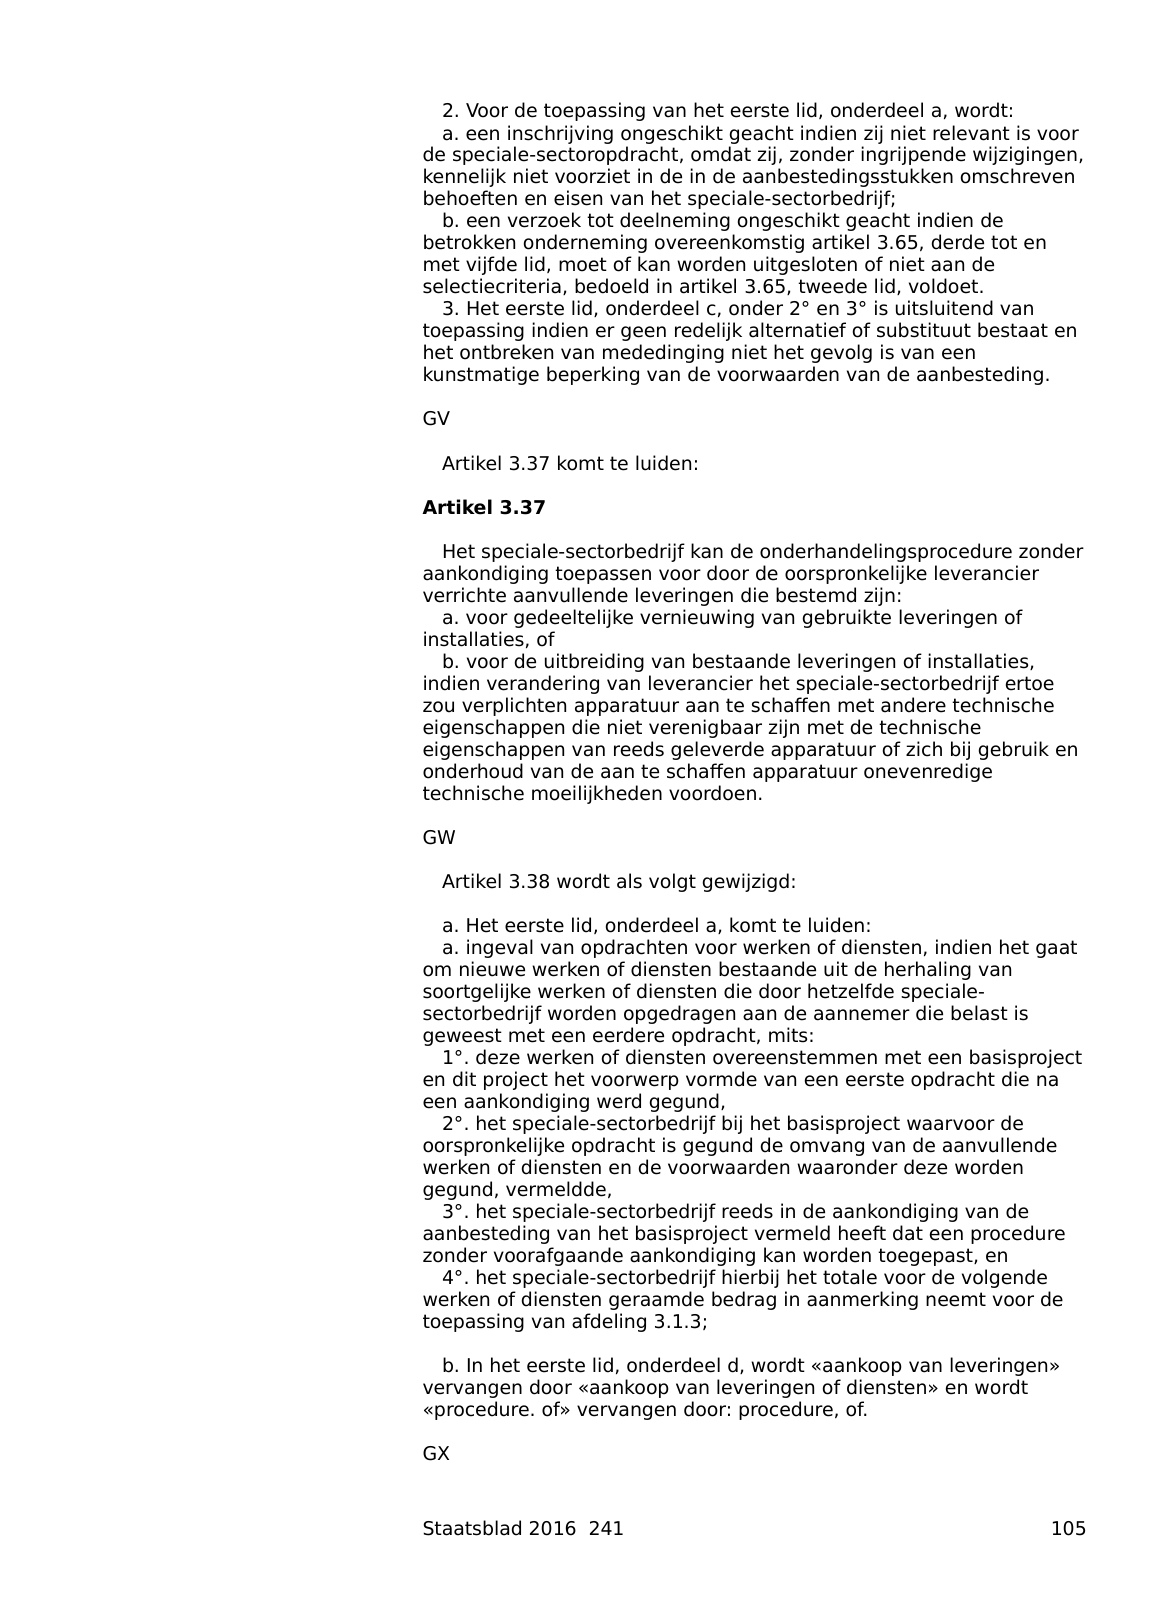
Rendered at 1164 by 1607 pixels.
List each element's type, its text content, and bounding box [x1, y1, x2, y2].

text Artikel 3.38 wordt als volgt gewijzigd: [422, 871, 1087, 893]
text GX [422, 1443, 1087, 1465]
subtitle Artikel 3.37 [422, 497, 1087, 519]
text 1°. deze werken of diensten overeenstemmen met een basisproject en dit project het voorwerp vormde van een eerste opdracht die na een aankondiging werd gegund, [422, 1047, 1087, 1113]
text GW [422, 827, 1087, 849]
text 3°. het speciale-sectorbedrijf reeds in de aankondiging van de aanbesteding van het basisproject vermeld heeft dat een procedure zonder voorafgaande aankondiging kan worden toegepast, en [422, 1201, 1087, 1267]
text b. voor de uitbreiding van bestaande leveringen of installaties, indien verandering van leverancier het speciale-sectorbedrijf ertoe zou verplichten apparatuur aan te schaffen met andere technische eigenschappen die niet verenigbaar zijn met de technische eigenschappen van reeds geleverde apparatuur of zich bij gebruik en onderhoud van de aan te schaffen apparatuur onevenredige technische moeilijkheden voordoen. [422, 651, 1087, 804]
text a. voor gedeeltelijke vernieuwing van gebruikte leveringen of installaties, of [422, 607, 1087, 651]
text Het speciale-sectorbedrijf kan de onderhandelingsprocedure zonder aankondiging toepassen voor door de oorspronkelijke leverancier verrichte aanvullende leveringen die bestemd zijn: [422, 541, 1087, 607]
text a. ingeval van opdrachten voor werken of diensten, indien het gaat om nieuwe werken of diensten bestaande uit de herhaling van soortgelijke werken of diensten die door hetzelfde speciale-sectorbedrijf worden opgedragen aan de aannemer die belast is geweest met een eerdere opdracht, mits: [422, 937, 1087, 1047]
text a. een inschrijving ongeschikt geacht indien zij niet relevant is voor de speciale-sectoropdracht, omdat zij, zonder ingrijpende wijzigingen, kennelijk niet voorziet in de in de aanbestedingsstukken omschreven behoeften en eisen van het speciale-sectorbedrijf; [422, 122, 1087, 210]
text 4°. het speciale-sectorbedrijf hierbij het totale voor de volgende werken of diensten geraamde bedrag in aanmerking neemt voor de toepassing van afdeling 3.1.3; [422, 1267, 1087, 1333]
text b. een verzoek tot deelneming ongeschikt geacht indien de betrokken onderneming overeenkomstig artikel 3.65, derde tot en met vijfde lid, moet of kan worden uitgesloten of niet aan de selectiecriteria, bedoeld in artikel 3.65, tweede lid, voldoet. [422, 210, 1087, 298]
text 3. Het eerste lid, onderdeel c, onder 2° en 3° is uitsluitend van toepassing indien er geen redelijk alternatief of substituut bestaat en het ontbreken van mededinging niet het gevolg is van een kunstmatige beperking van de voorwaarden van de aanbesteding. [422, 298, 1087, 386]
text a. Het eerste lid, onderdeel a, komt te luiden: [422, 915, 1087, 937]
text 2. Voor de toepassing van het eerste lid, onderdeel a, wordt: [422, 100, 1087, 122]
text 2°. het speciale-sectorbedrijf bij het basisproject waarvoor de oorspronkelijke opdracht is gegund de omvang van de aanvullende werken of diensten en de voorwaarden waaronder deze worden gegund, vermeldde, [422, 1113, 1087, 1201]
text b. In het eerste lid, onderdeel d, wordt «aankoop van leveringen» vervangen door «aankoop van leveringen of diensten» en wordt «procedure. of» vervangen door: procedure, of. [422, 1355, 1087, 1421]
text GV [422, 408, 1087, 430]
text Artikel 3.37 komt te luiden: [422, 452, 1087, 474]
